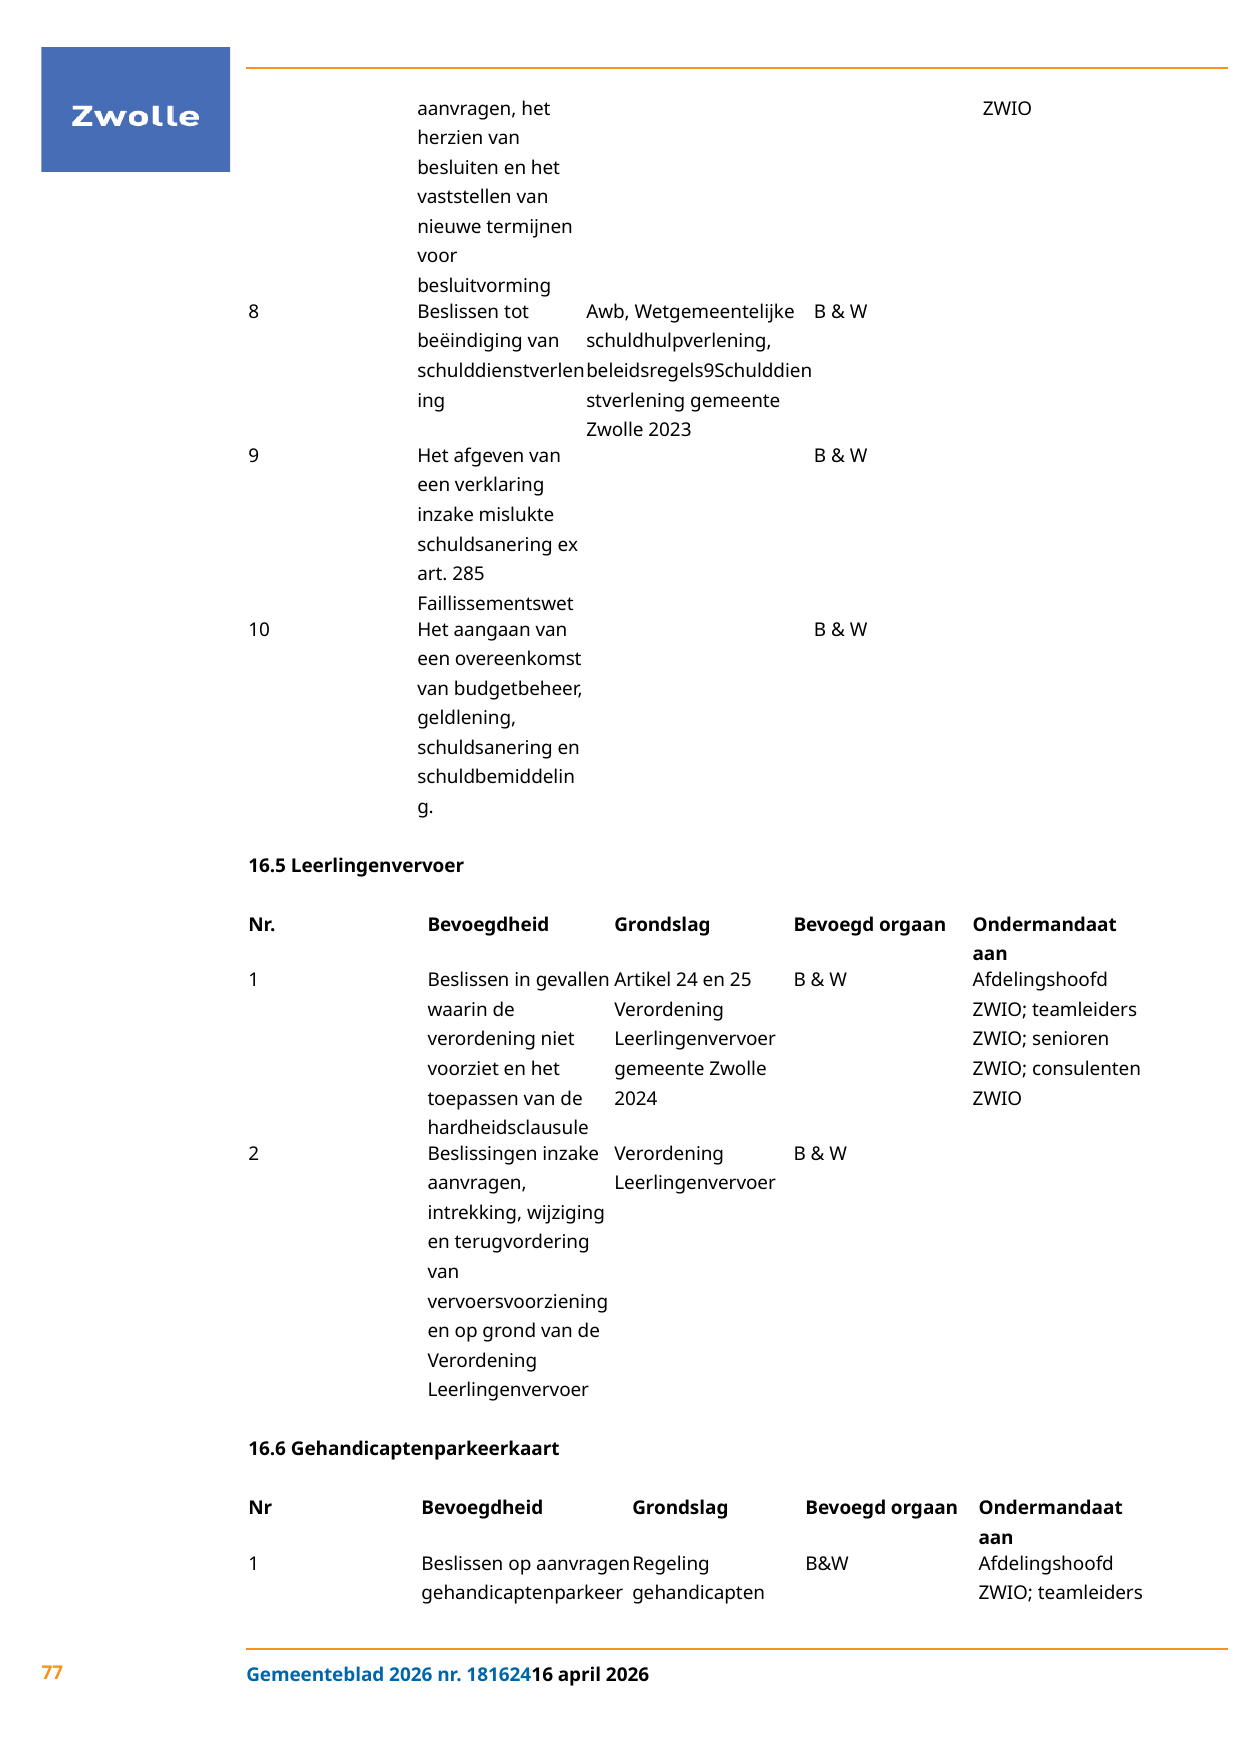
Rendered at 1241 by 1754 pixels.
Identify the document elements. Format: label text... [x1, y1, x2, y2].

table_header Bevoegdheid [427, 911, 614, 966]
table_cell Beslissen op aanvragen gehandicaptenparkeer [421, 1550, 632, 1605]
table_cell Awb, Wetgemeentelijke schuldhulpverlening, beleidsregels9Schulddienstverlening gemeente Zwolle 2023 [586, 298, 814, 442]
table_header Ondermandaat aan [978, 1495, 1152, 1550]
table_cell 8 [248, 298, 417, 442]
table_cell B&W [805, 1550, 978, 1605]
table_header Bevoegd orgaan [793, 911, 972, 966]
table_cell Het afgeven van een verklaring inzake mislukte schuldsanering ex art. 285 Faillissementswet [417, 442, 586, 616]
table_cell [586, 616, 814, 819]
text 16.5 Leerlingenvervoer [248, 852, 1152, 877]
table_cell [586, 95, 814, 298]
text 16.6 Gehandicaptenparkeerkaart [248, 1435, 1152, 1461]
table_cell B & W [793, 966, 972, 1140]
table_cell 1 [248, 966, 427, 1140]
table_cell Afdelingshoofd ZWIO; teamleiders ZWIO; senioren ZWIO; consulenten ZWIO [973, 966, 1152, 1402]
table_cell Regeling gehandicapten [632, 1550, 805, 1605]
table_cell B & W [814, 298, 983, 442]
table_cell B & W [814, 442, 983, 616]
table_cell Beslissen tot beëindiging van schulddienstverlening [417, 298, 586, 442]
table_header Nr [248, 1495, 421, 1550]
picture [41, 47, 231, 172]
table_cell [586, 442, 814, 616]
table_cell B & W [793, 1140, 972, 1402]
table_cell 1 [248, 1550, 421, 1605]
table_cell B & W [814, 616, 983, 819]
table_cell Het aangaan van een overeenkomst van budgetbeheer, geldlening, schuldsanering en schuldbemiddeling. [417, 616, 586, 819]
table_cell 9 [248, 442, 417, 616]
table_header Grondslag [632, 1495, 805, 1550]
table_cell ZWIO [983, 95, 1152, 819]
table_cell Beslissingen inzake aanvragen, intrekking, wijziging en terugvordering van vervoersvoorzieningen op grond van de Verordening Leerlingenvervoer [427, 1140, 614, 1402]
table_cell Verordening Leerlingenvervoer [614, 1140, 793, 1402]
table_cell Afdelingshoofd ZWIO; teamleiders [978, 1550, 1152, 1605]
table_cell aanvragen, het herzien van besluiten en het vaststellen van nieuwe termijnen voor besluitvorming [417, 95, 586, 298]
table_cell Beslissen in gevallen waarin de verordening niet voorziet en het toepassen van de hardheidsclausule [427, 966, 614, 1140]
table_header Ondermandaat aan [973, 911, 1152, 966]
table_header Grondslag [614, 911, 793, 966]
table_cell 2 [248, 1140, 427, 1402]
table_header Bevoegd orgaan [805, 1495, 978, 1550]
table_header Bevoegdheid [421, 1495, 632, 1550]
table_cell 10 [248, 616, 417, 819]
table_header Nr. [248, 911, 427, 966]
table_cell [814, 95, 983, 298]
table_cell Artikel 24 en 25 Verordening Leerlingenvervoer gemeente Zwolle 2024 [614, 966, 793, 1140]
table_cell [248, 95, 417, 298]
